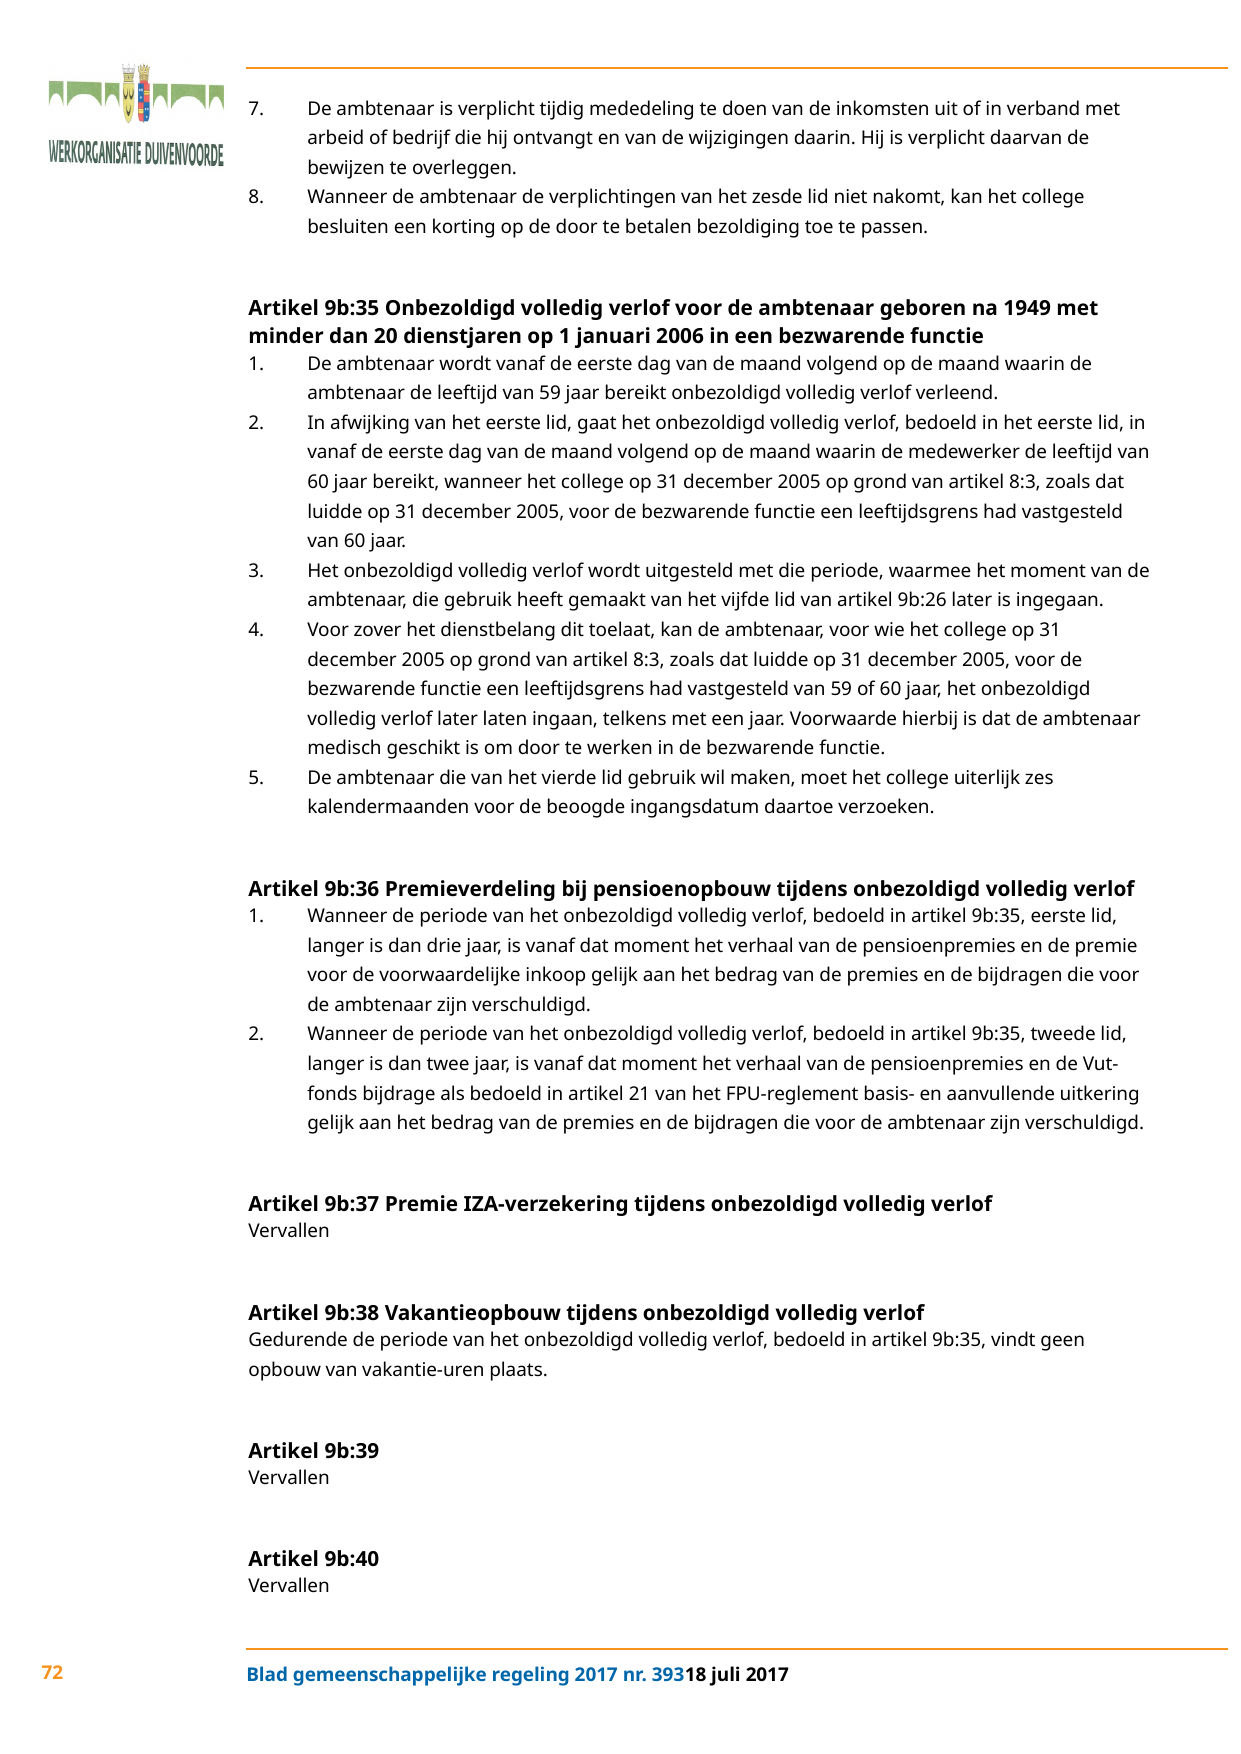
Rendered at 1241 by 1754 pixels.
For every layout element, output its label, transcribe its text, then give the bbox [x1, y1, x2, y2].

text Artikel 9b:36 Premieverdeling bij pensioenopbouw tijdens onbezoldigd volledig verlof [248, 874, 1152, 902]
list De ambtenaar is verplicht tijdig mededeling te doen van de inkomsten uit of in verband met arbeid of bedrijf die hij ontvangt en van de wijzigingen daarin. Hij is verplicht daarvan de bewijzen te overleggen. [248, 95, 1152, 180]
picture [41, 47, 231, 172]
list Wanneer de periode van het onbezoldigd volledig verlof, bedoeld in artikel 9b:35, eerste lid, langer is dan drie jaar, is vanaf dat moment het verhaal van de pensioenpremies en de premie voor de voorwaardelijke inkoop gelijk aan het bedrag van de premies en de bijdragen die voor de ambtenaar zijn verschuldigd. [248, 902, 1152, 1017]
list Wanneer de ambtenaar de verplichtingen van het zesde lid niet nakomt, kan het college besluiten een korting op de door te betalen bezoldiging toe te passen. [248, 183, 1152, 239]
text Vervallen [248, 1218, 1152, 1243]
list Het onbezoldigd volledig verlof wordt uitgesteld met die periode, waarmee het moment van de ambtenaar, die gebruik heeft gemaakt van het vijfde lid van artikel 9b:26 later is ingegaan. [248, 557, 1152, 612]
list In afwijking van het eerste lid, gaat het onbezoldigd volledig verlof, bedoeld in het eerste lid, in vanaf de eerste dag van de maand volgend op de maand waarin de medewerker de leeftijd van 60 jaar bereikt, wanneer het college op 31 december 2005 op grond van artikel 8:3, zoals dat luidde op 31 december 2005, voor de bezwarende functie een leeftijdsgrens had vastgesteld van 60 jaar. [248, 409, 1152, 553]
list De ambtenaar die van het vierde lid gebruik wil maken, moet het college uiterlijk zes kalendermaanden voor de beoogde ingangsdatum daartoe verzoeken. [248, 764, 1152, 819]
text Gedurende de periode van het onbezoldigd volledig verlof, bedoeld in artikel 9b:35, vindt geen opbouw van vakantie-uren plaats. [248, 1326, 1152, 1381]
list Wanneer de periode van het onbezoldigd volledig verlof, bedoeld in artikel 9b:35, tweede lid, langer is dan twee jaar, is vanaf dat moment het verhaal van de pensioenpremies en de Vut-fonds bijdrage als bedoeld in artikel 21 van het FPU-reglement basis- en aanvullende uitkering gelijk aan het bedrag van de premies en de bijdragen die voor de ambtenaar zijn verschuldigd. [248, 1021, 1152, 1135]
list Voor zover het dienstbelang dit toelaat, kan de ambtenaar, voor wie het college op 31 december 2005 op grond van artikel 8:3, zoals dat luidde op 31 december 2005, voor de bezwarende functie een leeftijdsgrens had vastgesteld van 59 of 60 jaar, het onbezoldigd volledig verlof later laten ingaan, telkens met een jaar. Voorwaarde hierbij is dat de ambtenaar medisch geschikt is om door te werken in de bezwarende functie. [248, 616, 1152, 760]
text Artikel 9b:40 [248, 1544, 1152, 1573]
text Artikel 9b:38 Vakantieopbouw tijdens onbezoldigd volledig verlof [248, 1298, 1152, 1326]
text Artikel 9b:37 Premie IZA-verzekering tijdens onbezoldigd volledig verlof [248, 1189, 1152, 1218]
text Vervallen [248, 1573, 1152, 1598]
text Artikel 9b:35 Onbezoldigd volledig verlof voor de ambtenaar geboren na 1949 met minder dan 20 dienstjaren op 1 januari 2006 in een bezwarende functie [248, 293, 1152, 350]
text Artikel 9b:39 [248, 1436, 1152, 1464]
text Vervallen [248, 1464, 1152, 1490]
list De ambtenaar wordt vanaf de eerste dag van de maand volgend op de maand waarin de ambtenaar de leeftijd van 59 jaar bereikt onbezoldigd volledig verlof verleend. [248, 350, 1152, 405]
